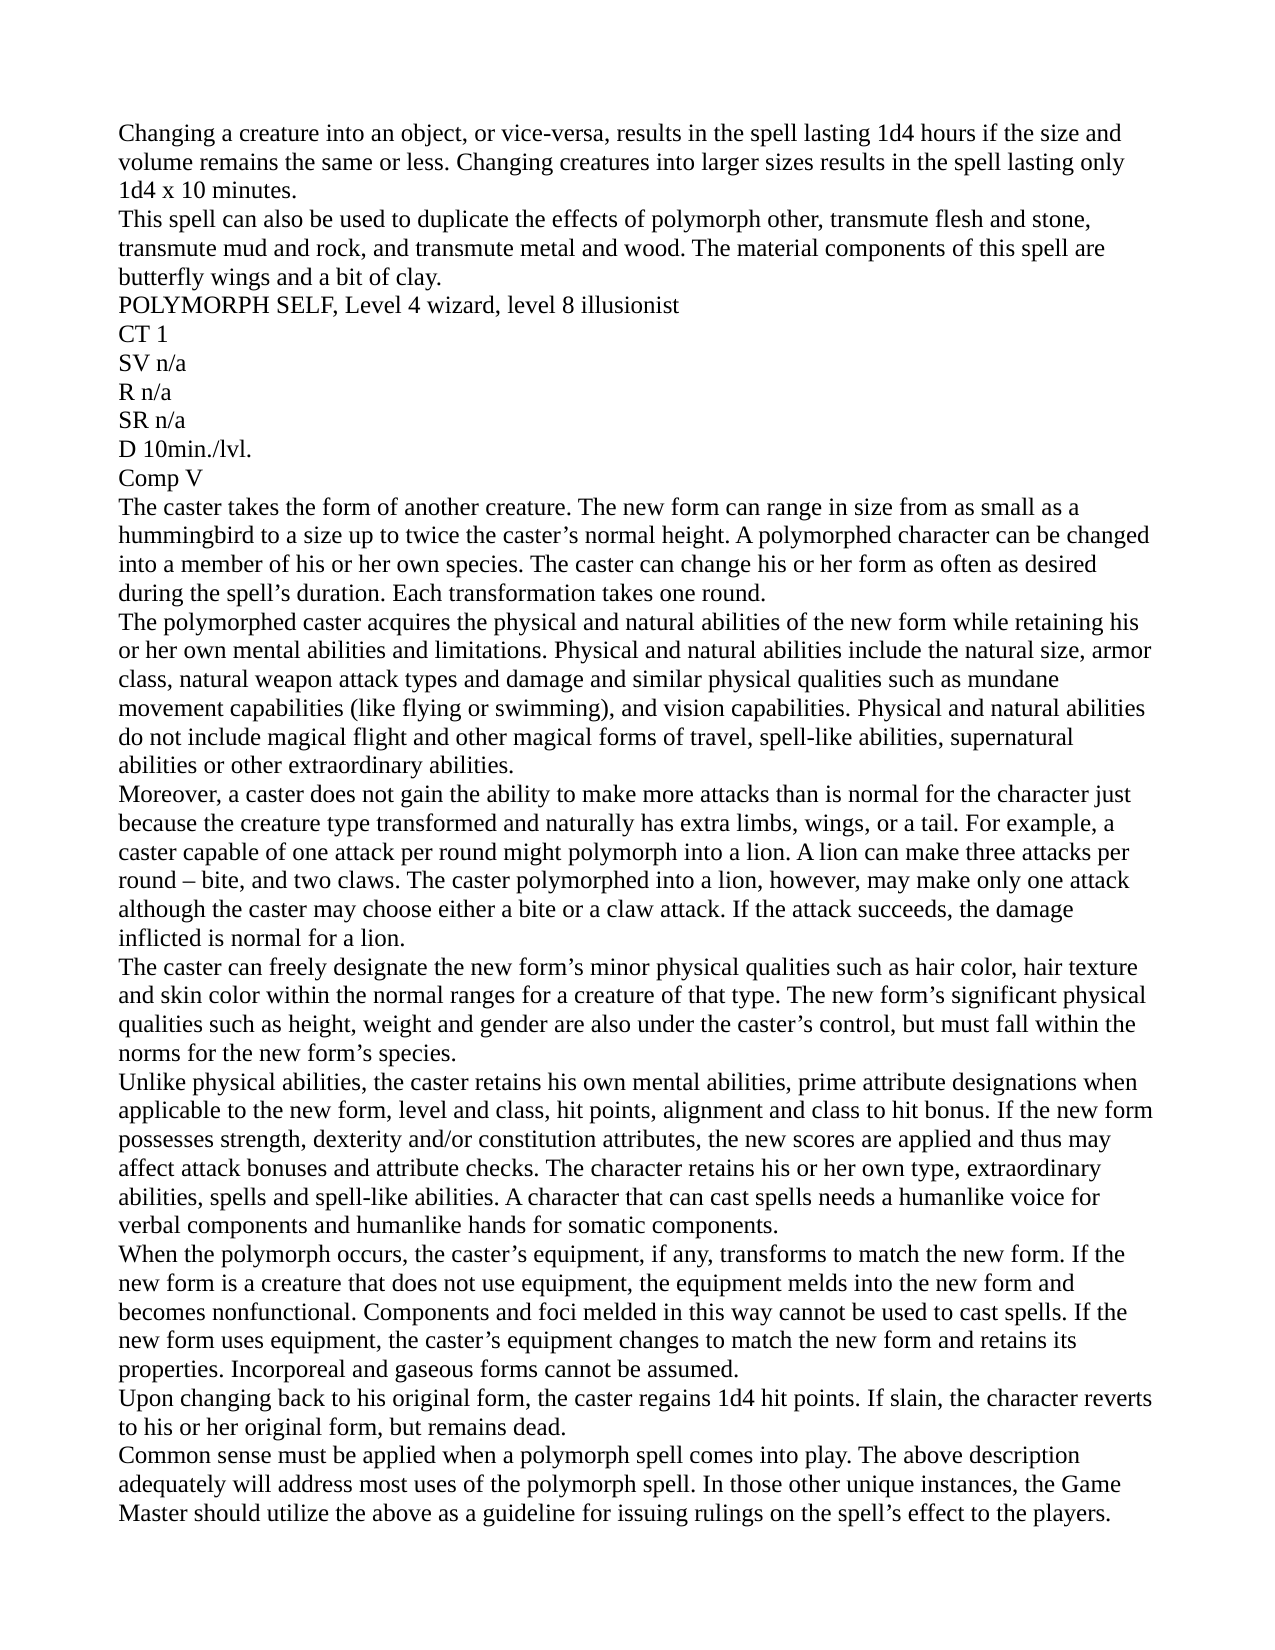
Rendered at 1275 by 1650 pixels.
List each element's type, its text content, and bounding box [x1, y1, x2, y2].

text Moreover, a caster does not gain the ability to make more attacks than is normal for the character just because the creature type transformed and naturally has extra limbs, wings, or a tail. For example, a caster capable of one attack per round might polymorph into a lion. A lion can make three attacks per round – bite, and two claws. The caster polymorphed into a lion, however, may make only one attack although the caster may choose either a bite or a claw attack. If the attack succeeds, the damage inflicted is normal for a lion. [118, 779, 1157, 952]
text The polymorphed caster acquires the physical and natural abilities of the new form while retaining his or her own mental abilities and limitations. Physical and natural abilities include the natural size, armor class, natural weapon attack types and damage and similar physical qualities such as mundane movement capabilities (like flying or swimming), and vision capabilities. Physical and natural abilities do not include magical flight and other magical forms of travel, spell-like abilities, supernatural abilities or other extraordinary abilities. [118, 607, 1157, 779]
text SR n/a [118, 406, 1157, 434]
text Changing a creature into an object, or vice-versa, results in the spell lasting 1d4 hours if the size and volume remains the same or less. Changing creatures into larger sizes results in the spell lasting only 1d4 x 10 minutes. [118, 118, 1157, 204]
text Unlike physical abilities, the caster retains his own mental abilities, prime attribute designations when applicable to the new form, level and class, hit points, alignment and class to hit bonus. If the new form possesses strength, dexterity and/or constitution attributes, the new scores are applied and thus may affect attack bonuses and attribute checks. The character retains his or her own type, extraordinary abilities, spells and spell-like abilities. A character that can cast spells needs a humanlike voice for verbal components and humanlike hands for somatic components. [118, 1067, 1157, 1239]
text Upon changing back to his original form, the caster regains 1d4 hit points. If slain, the character reverts to his or her original form, but remains dead. [118, 1383, 1157, 1441]
text When the polymorph occurs, the caster’s equipment, if any, transforms to match the new form. If the new form is a creature that does not use equipment, the equipment melds into the new form and becomes nonfunctional. Components and foci melded in this way cannot be used to cast spells. If the new form uses equipment, the caster’s equipment changes to match the new form and retains its properties. Incorporeal and gaseous forms cannot be assumed. [118, 1239, 1157, 1383]
text Comp V [118, 463, 1157, 492]
text POLYMORPH SELF, Level 4 wizard, level 8 illusionist [118, 291, 1157, 319]
text D 10min./lvl. [118, 434, 1157, 463]
text CT 1 [118, 319, 1157, 348]
text Common sense must be applied when a polymorph spell comes into play. The above description adequately will address most uses of the polymorph spell. In those other unique instances, the Game Master should utilize the above as a guideline for issuing rulings on the spell’s effect to the players. [118, 1441, 1157, 1527]
text R n/a [118, 377, 1157, 406]
text The caster takes the form of another creature. The new form can range in size from as small as a hummingbird to a size up to twice the caster’s normal height. A polymorphed character can be changed into a member of his or her own species. The caster can change his or her form as often as desired during the spell’s duration. Each transformation takes one round. [118, 492, 1157, 607]
text The caster can freely designate the new form’s minor physical qualities such as hair color, hair texture and skin color within the normal ranges for a creature of that type. The new form’s significant physical qualities such as height, weight and gender are also under the caster’s control, but must fall within the norms for the new form’s species. [118, 952, 1157, 1067]
text SV n/a [118, 348, 1157, 377]
text This spell can also be used to duplicate the effects of polymorph other, transmute flesh and stone, transmute mud and rock, and transmute metal and wood. The material components of this spell are butterfly wings and a bit of clay. [118, 204, 1157, 291]
